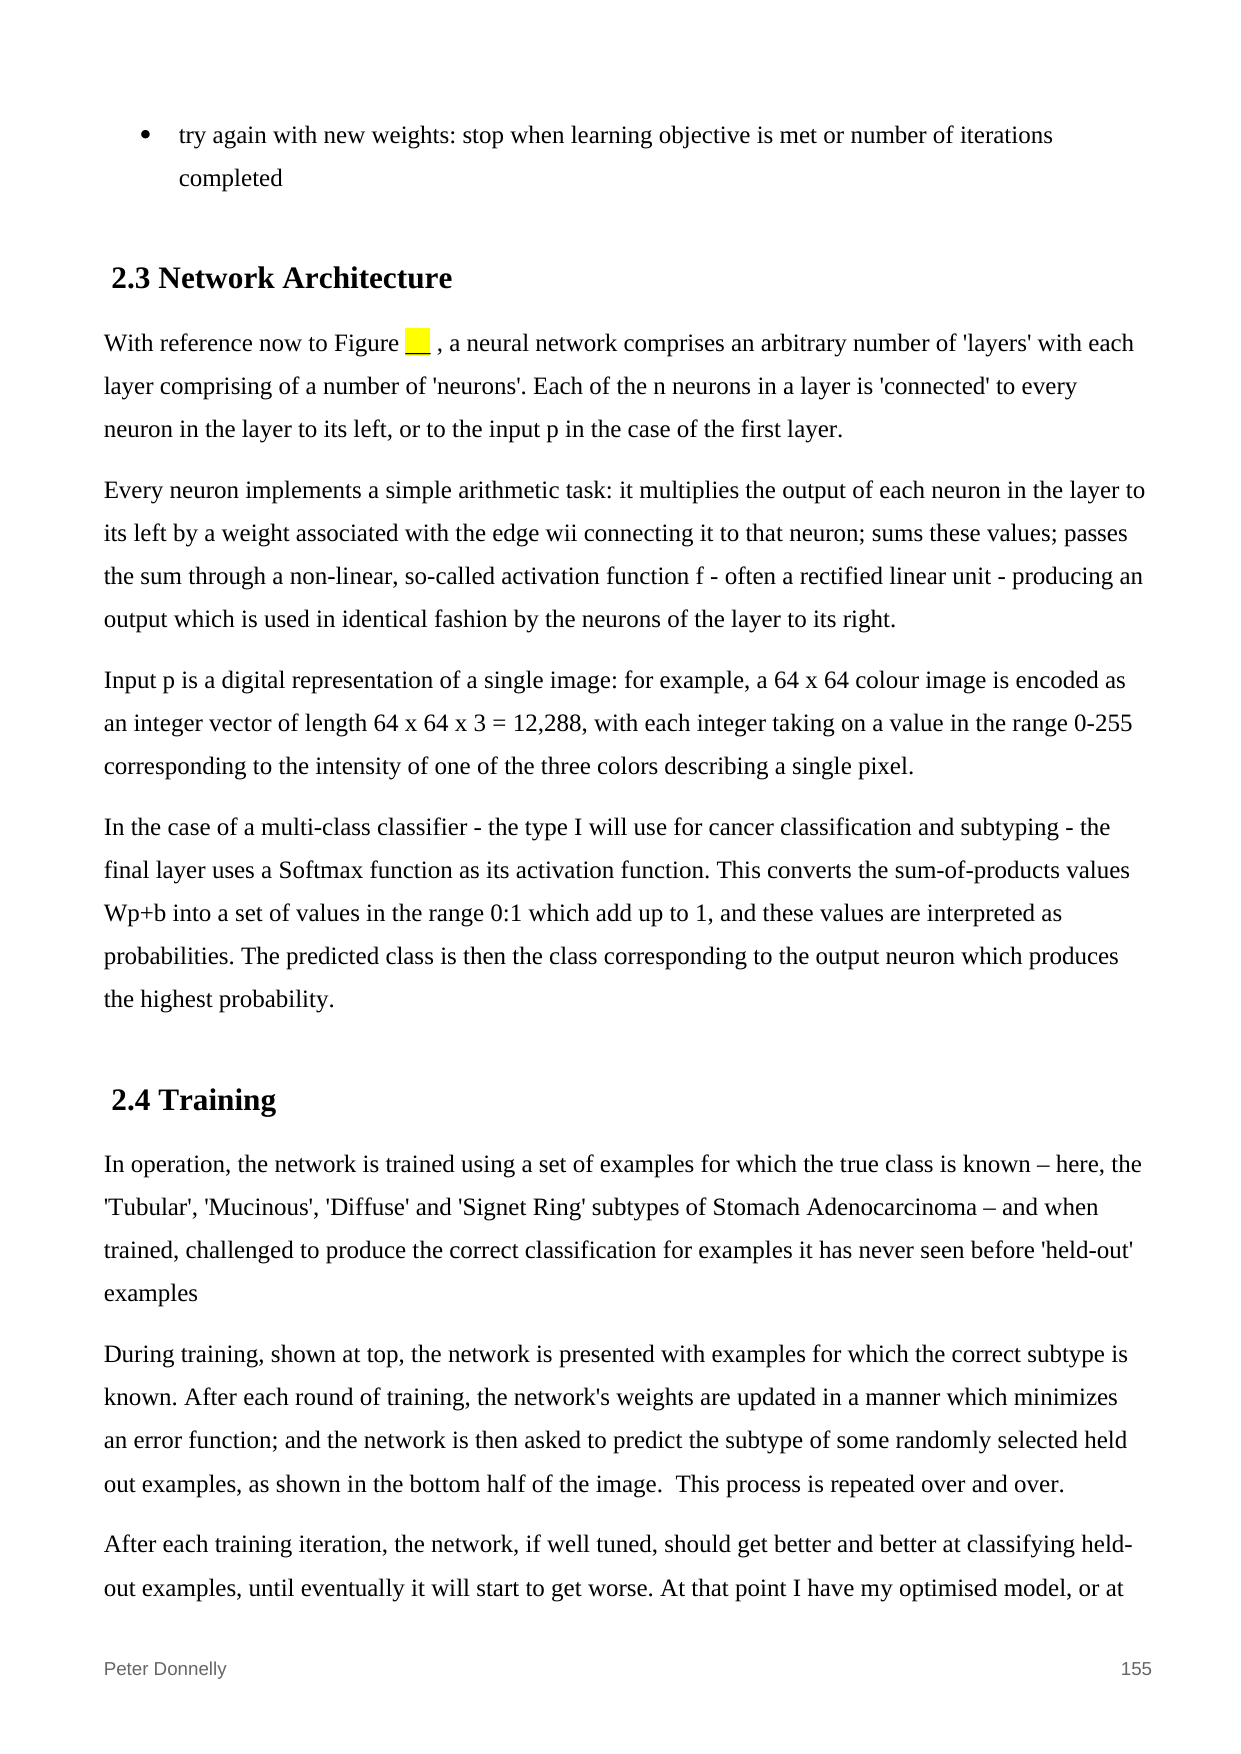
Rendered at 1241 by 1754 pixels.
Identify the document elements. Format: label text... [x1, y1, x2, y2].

subtitle Training [103, 1081, 1146, 1117]
text Input p is a digital representation of a single image: for example, a 64 x 64 colour image is encoded as an integer vector of length 64 x 64 x 3 = 12,288, with each integer taking on a value in the range 0-255 corresponding to the intensity of one of the three colors describing a single pixel. [103, 665, 1146, 780]
subtitle Network Architecture [103, 259, 1146, 295]
text After each training iteration, the network, if well tuned, should get better and better at classifying held-out examples, until eventually it will start to get worse. At that point I have my optimised model, or at [103, 1529, 1146, 1601]
text With reference now to Figure __ , a neural network comprises an arbitrary number of 'layers' with each layer comprising of a number of 'neurons'. Each of the n neurons in a layer is 'connected' to every neuron in the layer to its left, or to the input p in the case of the first layer. [103, 328, 1146, 443]
text During training, shown at top, the network is presented with examples for which the correct subtype is known. After each round of training, the network's weights are updated in a manner which minimizes an error function; and the network is then asked to predict the subtype of some randomly selected held out examples, as shown in the bottom half of the image. This process is repeated over and over. [103, 1339, 1146, 1497]
list try again with new weights: stop when learning objective is met or number of iterations completed [141, 120, 1146, 192]
text Every neuron implements a simple arithmetic task: it multiplies the output of each neuron in the layer to its left by a weight associated with the edge wii connecting it to that neuron; sums these values; passes the sum through a non-linear, so-called activation function f - often a rectified linear unit - producing an output which is used in identical fashion by the neurons of the layer to its right. [103, 475, 1146, 633]
text In operation, the network is trained using a set of examples for which the true class is known – here, the 'Tubular', 'Mucinous', 'Diffuse' and 'Signet Ring' subtypes of Stomach Adenocarcinoma – and when trained, challenged to produce the correct classification for examples it has never seen before 'held-out' examples [103, 1149, 1146, 1307]
text In the case of a multi-class classifier - the type I will use for cancer classification and subtyping - the final layer uses a Softmax function as its activation function. This converts the sum-of-products values Wp+b into a set of values in the range 0:1 which add up to 1, and these values are interpreted as probabilities. The predicted class is then the class corresponding to the output neuron which produces the highest probability. [103, 812, 1146, 1013]
